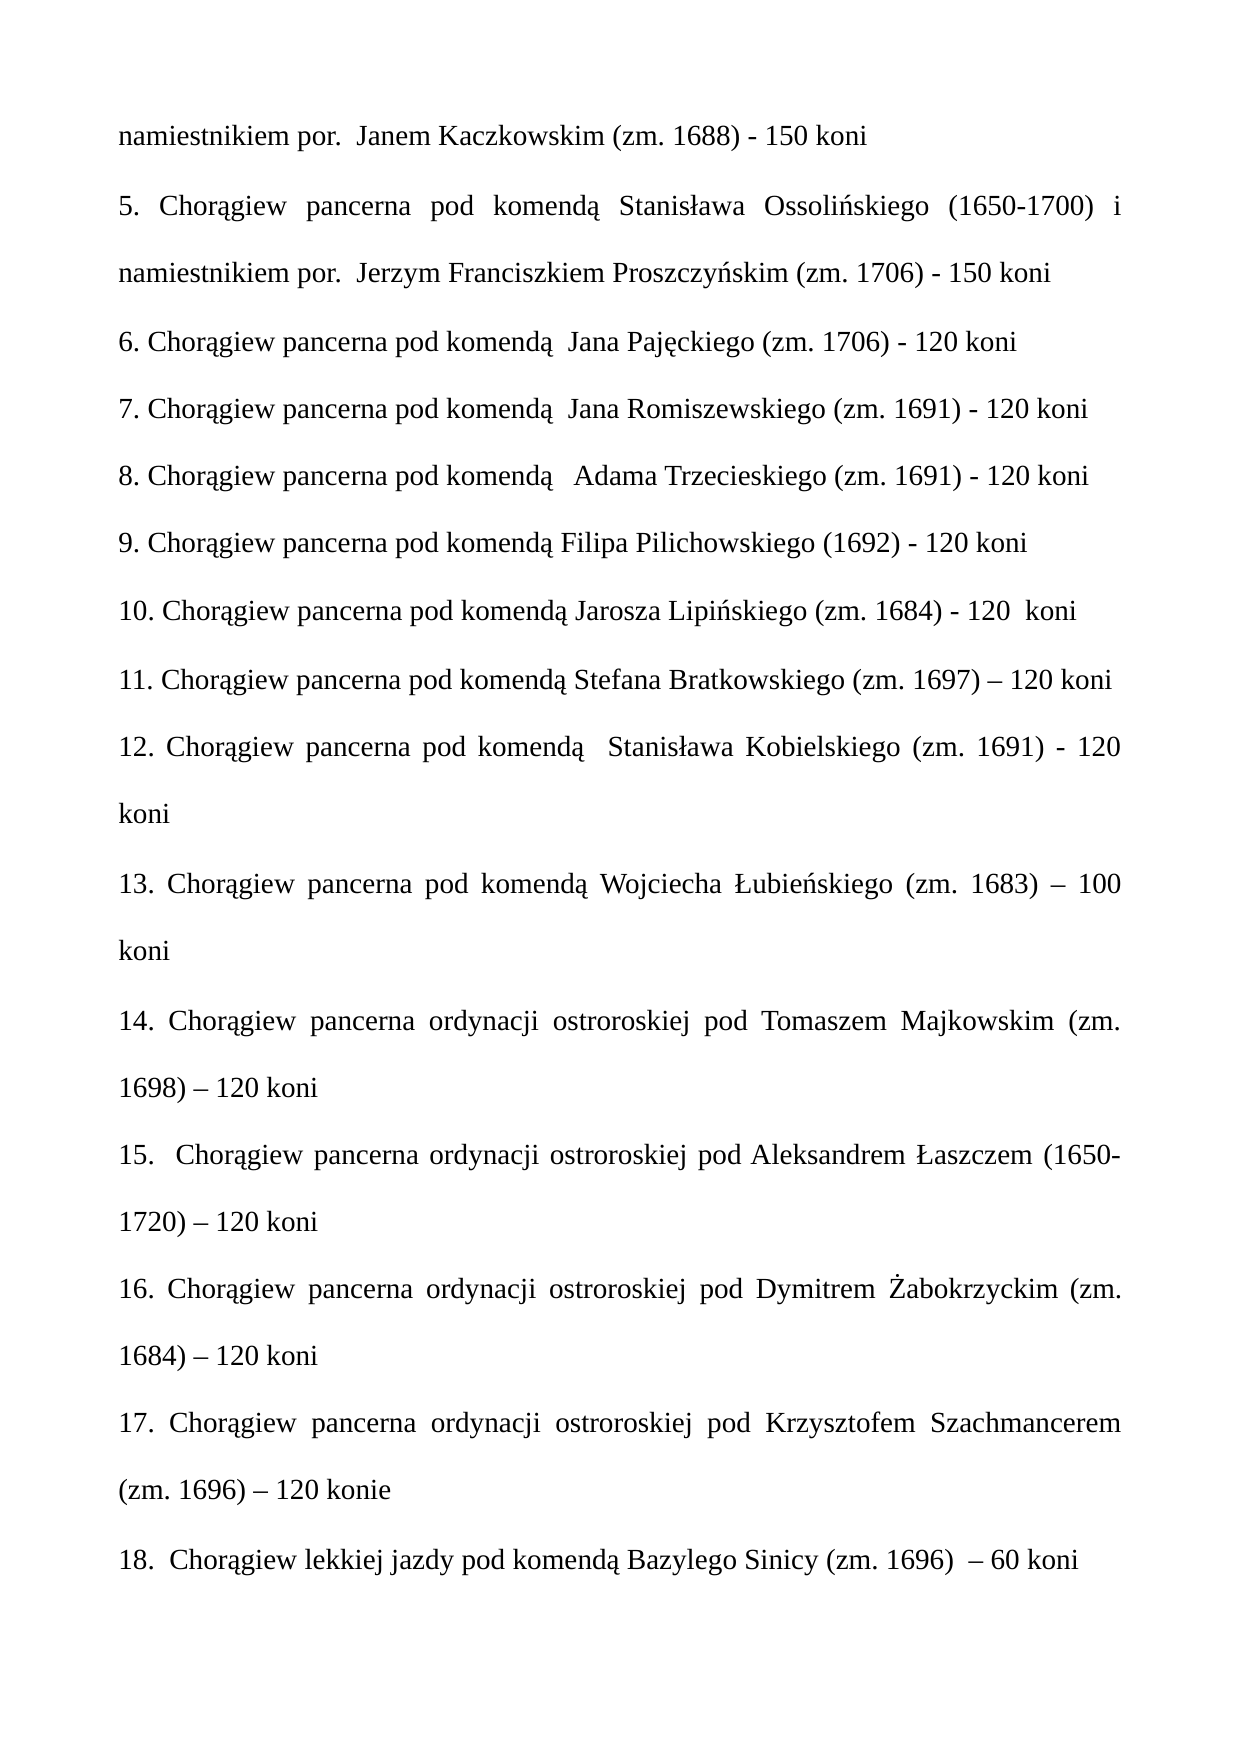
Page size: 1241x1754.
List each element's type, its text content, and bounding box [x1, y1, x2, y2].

text 5. Chorągiew pancerna pod komendą Stanisława Ossolińskiego (1650-1700) i namiestnikiem por. Jerzym Franciszkiem Proszczyńskim (zm. 1706) - 150 koni [118, 188, 1122, 288]
text 12. Chorągiew pancerna pod komendą Stanisława Kobielskiego (zm. 1691) - 120 koni [118, 729, 1122, 830]
text 6. Chorągiew pancerna pod komendą Jana Pajęckiego (zm. 1706) - 120 koni [118, 324, 1122, 358]
text 18. Chorągiew lekkiej jazdy pod komendą Bazylego Sinicy (zm. 1696) – 60 koni [118, 1542, 1122, 1575]
text namiestnikiem por. Janem Kaczkowskim (zm. 1688) - 150 koni [118, 118, 1122, 152]
text 10. Chorągiew pancerna pod komendą Jarosza Lipińskiego (zm. 1684) - 120 koni [118, 593, 1122, 626]
text 16. Chorągiew pancerna ordynacji ostroroskiej pod Dymitrem Żabokrzyckim (zm. 1684) – 120 koni [118, 1271, 1122, 1372]
text 15. Chorągiew pancerna ordynacji ostroroskiej pod Aleksandrem Łaszczem (1650-1720) – 120 koni [118, 1137, 1122, 1237]
text 9. Chorągiew pancerna pod komendą Filipa Pilichowskiego (1692) - 120 koni [118, 526, 1122, 559]
text 17. Chorągiew pancerna ordynacji ostroroskiej pod Krzysztofem Szachmancerem (zm. 1696) – 120 konie [118, 1405, 1122, 1506]
text 14. Chorągiew pancerna ordynacji ostroroskiej pod Tomaszem Majkowskim (zm. 1698) – 120 koni [118, 1003, 1122, 1103]
text 11. Chorągiew pancerna pod komendą Stefana Bratkowskiego (zm. 1697) – 120 koni [118, 662, 1122, 696]
text 13. Chorągiew pancerna pod komendą Wojciecha Łubieńskiego (zm. 1683) – 100 koni [118, 866, 1122, 967]
text 8. Chorągiew pancerna pod komendą Adama Trzecieskiego (zm. 1691) - 120 koni [118, 458, 1122, 492]
text 7. Chorągiew pancerna pod komendą Jana Romiszewskiego (zm. 1691) - 120 koni [118, 391, 1122, 425]
